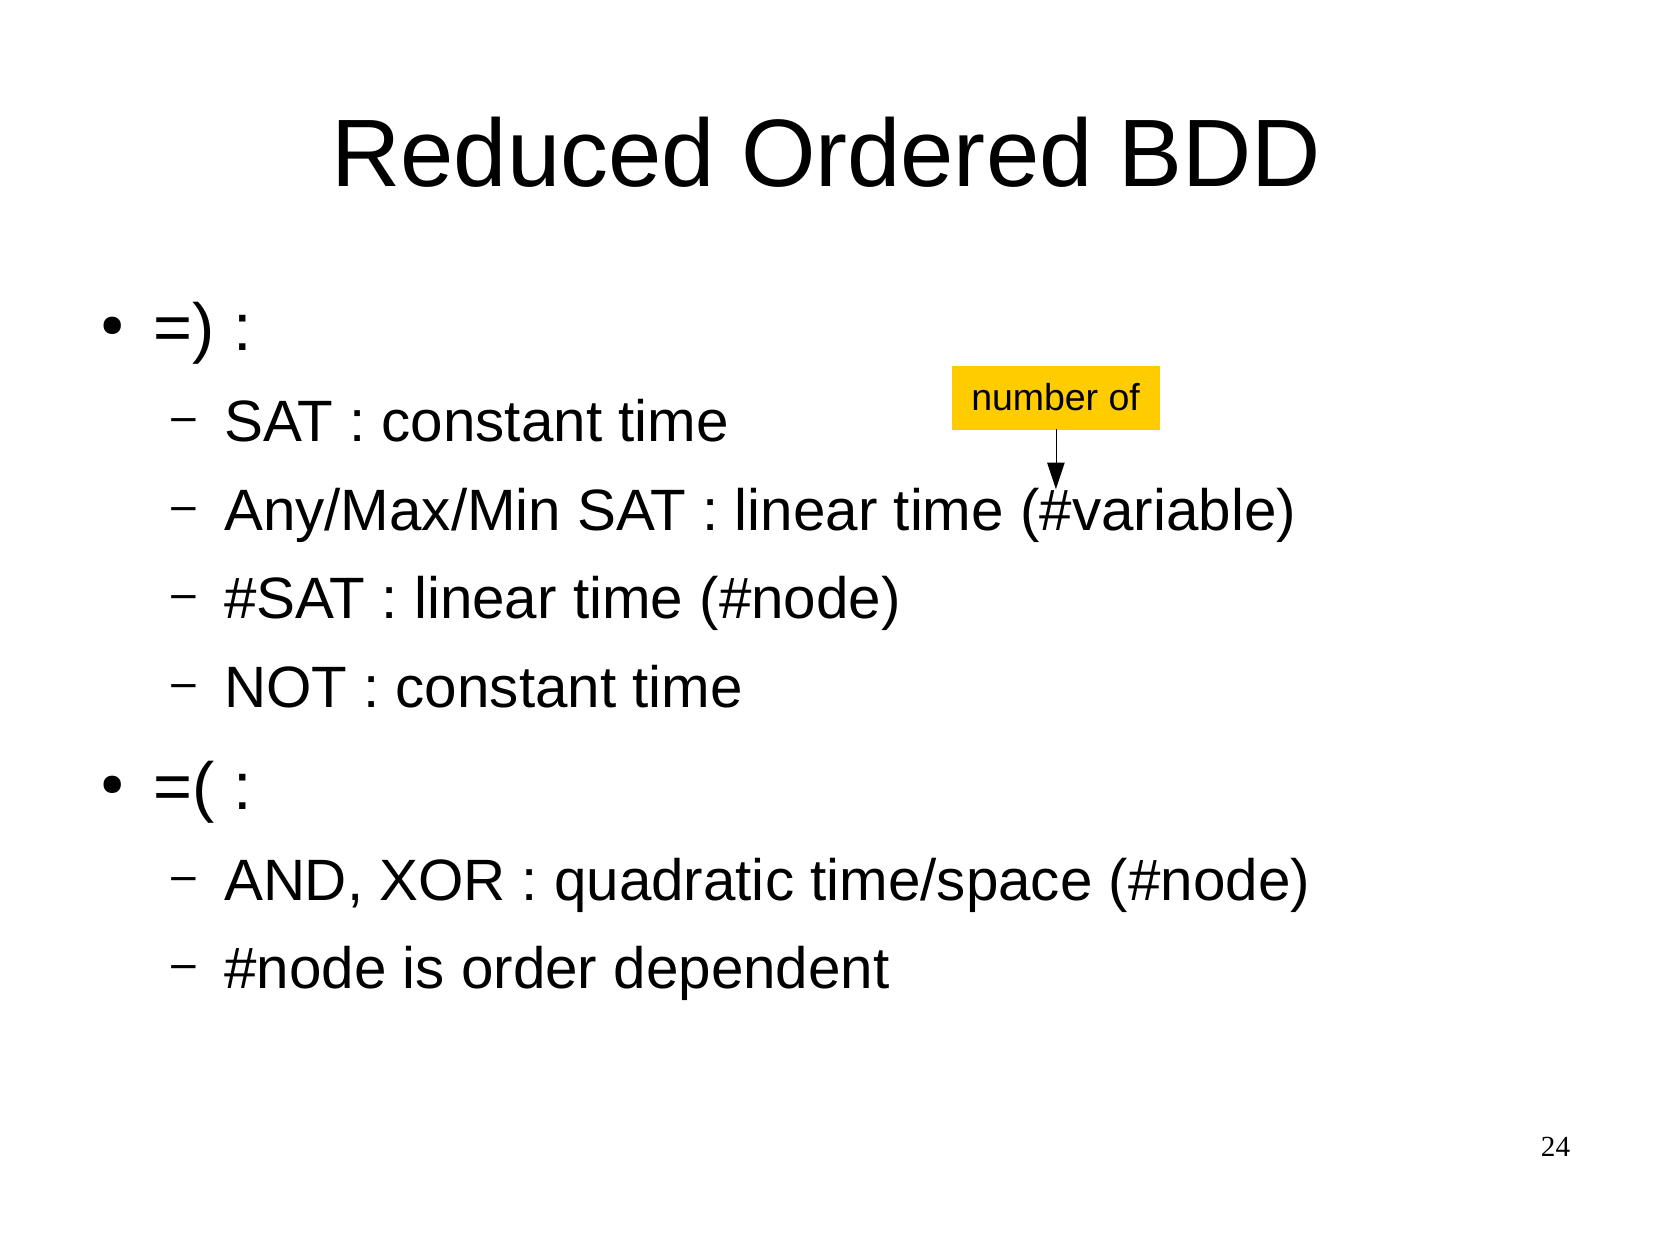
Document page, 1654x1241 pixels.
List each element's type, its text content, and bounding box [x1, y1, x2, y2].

list =) : SAT : constant time Any/Max/Min SAT : linear time (#variable) #SAT : linear time (#node) NOT : constant time =( : AND, XOR : quadratic time/space (#node) #node is order dependent [82, 290, 1571, 1010]
title Reduced Ordered BDD [82, 49, 1571, 257]
text_box number of [952, 366, 1160, 430]
